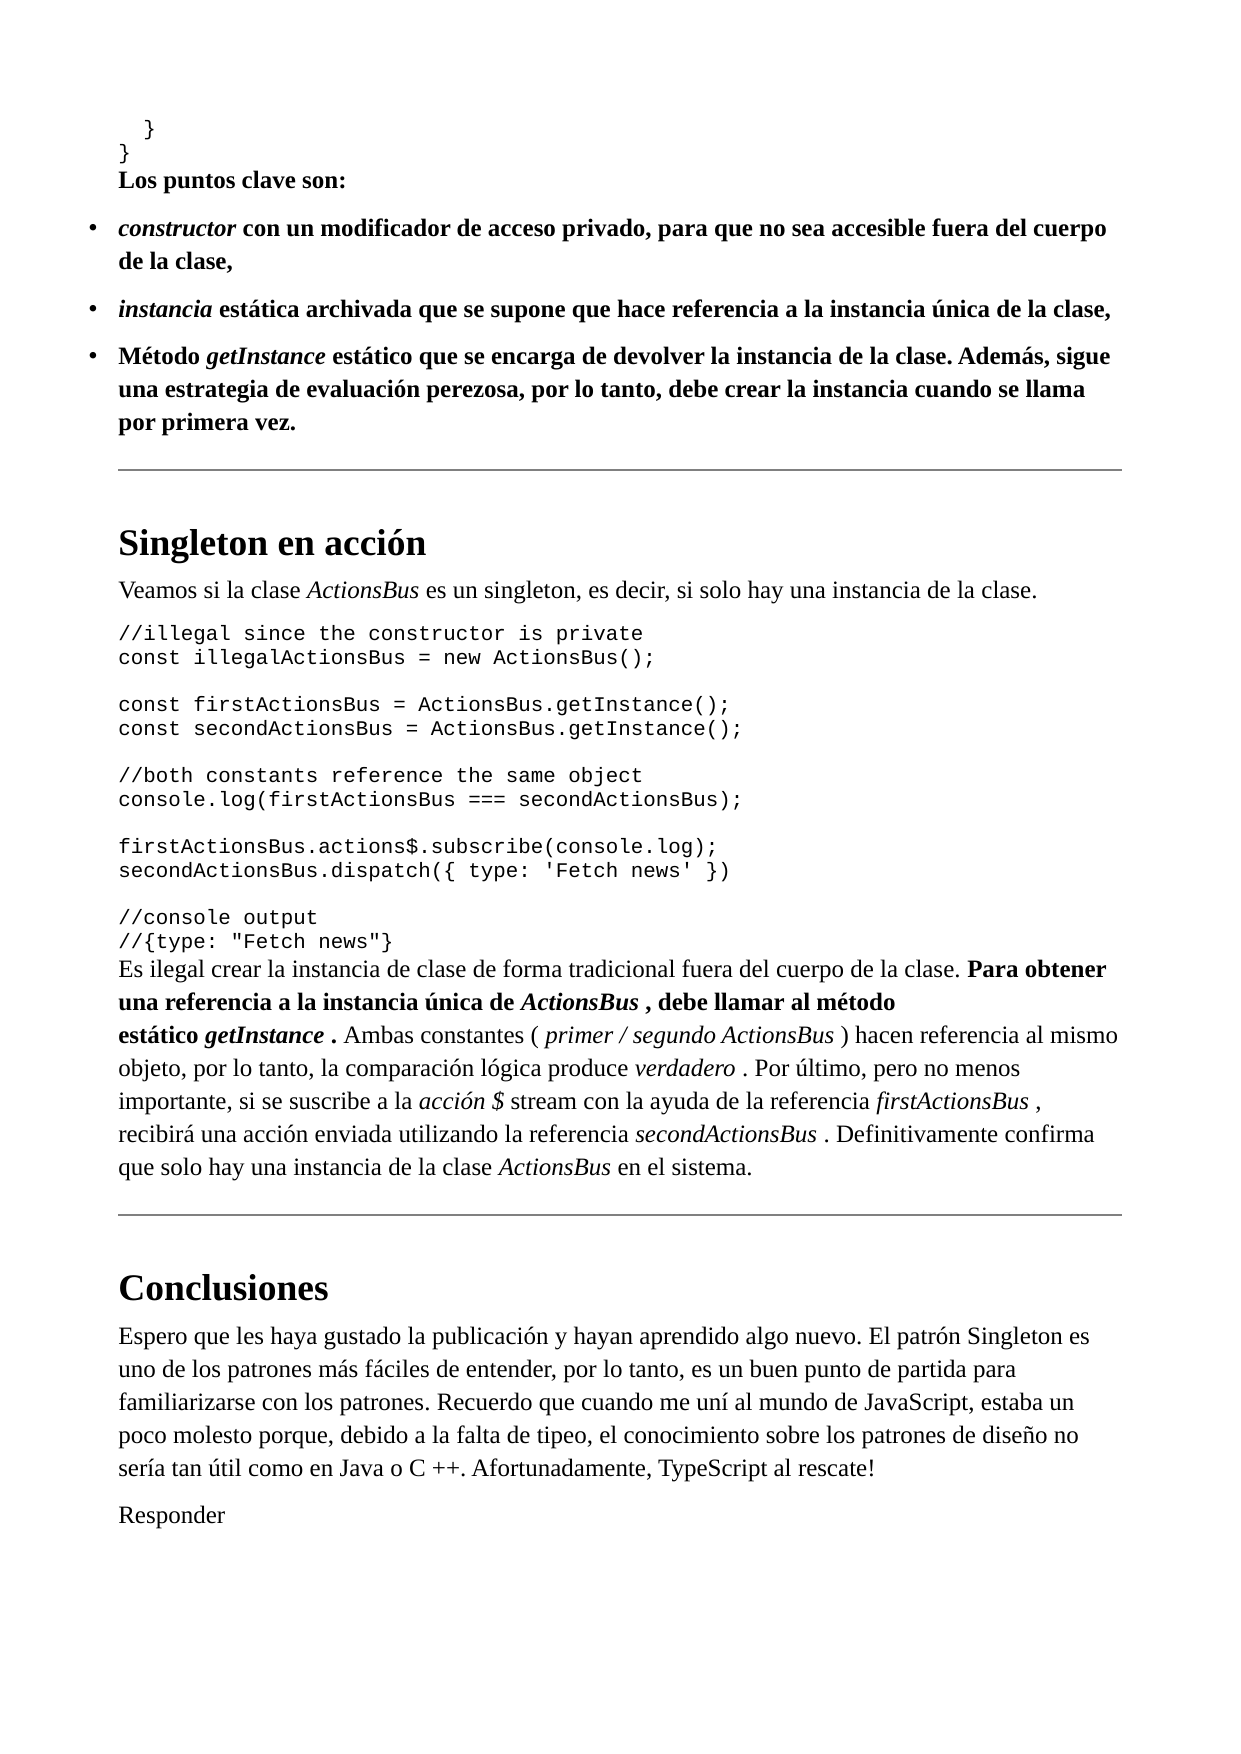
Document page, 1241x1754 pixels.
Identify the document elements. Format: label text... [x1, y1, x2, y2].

text Veamos si la clase ActionsBus es un singleton, es decir, si solo hay una instancia de la clase. [118, 576, 1122, 604]
list instancia estática archivada que se supone que hace referencia a la instancia única de la clase, [118, 294, 1122, 322]
text //both constants reference the same object [118, 765, 1122, 789]
text //console output [118, 907, 1122, 931]
text firstActionsBus.actions$.subscribe(console.log); [118, 836, 1122, 860]
text //illegal since the constructor is private [118, 623, 1122, 647]
subtitle Singleton en acción [118, 520, 1122, 563]
text Responder [118, 1500, 1122, 1529]
list Método getInstance estático que se encarga de devolver la instancia de la clase. Además, sigue una estrategia de evaluación perezosa, por lo tanto, debe crear la instancia cuando se llama por primera vez. [118, 341, 1122, 436]
text } [118, 142, 1122, 165]
text //{type: "Fetch news"} [118, 931, 1122, 954]
list constructor con un modificador de acceso privado, para que no sea accesible fuera del cuerpo de la clase, [118, 213, 1122, 275]
text const illegalActionsBus = new ActionsBus(); [118, 647, 1122, 671]
subtitle Conclusiones [118, 1265, 1122, 1308]
text const secondActionsBus = ActionsBus.getInstance(); [118, 718, 1122, 741]
text Es ilegal crear la instancia de clase de forma tradicional fuera del cuerpo de la clase. Para obtener una referencia a la instancia única de ActionsBus , debe llamar al método estático getInstance . Ambas constantes ( primer / segundo ActionsBus ) hacen referencia al mismo objeto, por lo tanto, la comparación lógica produce verdadero . Por último, pero no menos importante, si se suscribe a la acción $ stream con la ayuda de la referencia firstActionsBus , recibirá una acción enviada utilizando la referencia secondActionsBus . Definitivamente confirma que solo hay una instancia de la clase ActionsBus en el sistema. [118, 954, 1122, 1181]
text secondActionsBus.dispatch({ type: 'Fetch news' }) [118, 860, 1122, 883]
text const firstActionsBus = ActionsBus.getInstance(); [118, 694, 1122, 718]
text Espero que les haya gustado la publicación y hayan aprendido algo nuevo. El patrón Singleton es uno de los patrones más fáciles de entender, por lo tanto, es un buen punto de partida para familiarizarse con los patrones. Recuerdo que cuando me uní al mundo de JavaScript, estaba un poco molesto porque, debido a la falta de tipeo, el conocimiento sobre los patrones de diseño no sería tan útil como en Java o C ++. Afortunadamente, TypeScript al rescate! [118, 1321, 1122, 1482]
text } [118, 118, 1122, 142]
text Los puntos clave son: [118, 165, 1122, 194]
text console.log(firstActionsBus === secondActionsBus); [118, 789, 1122, 812]
